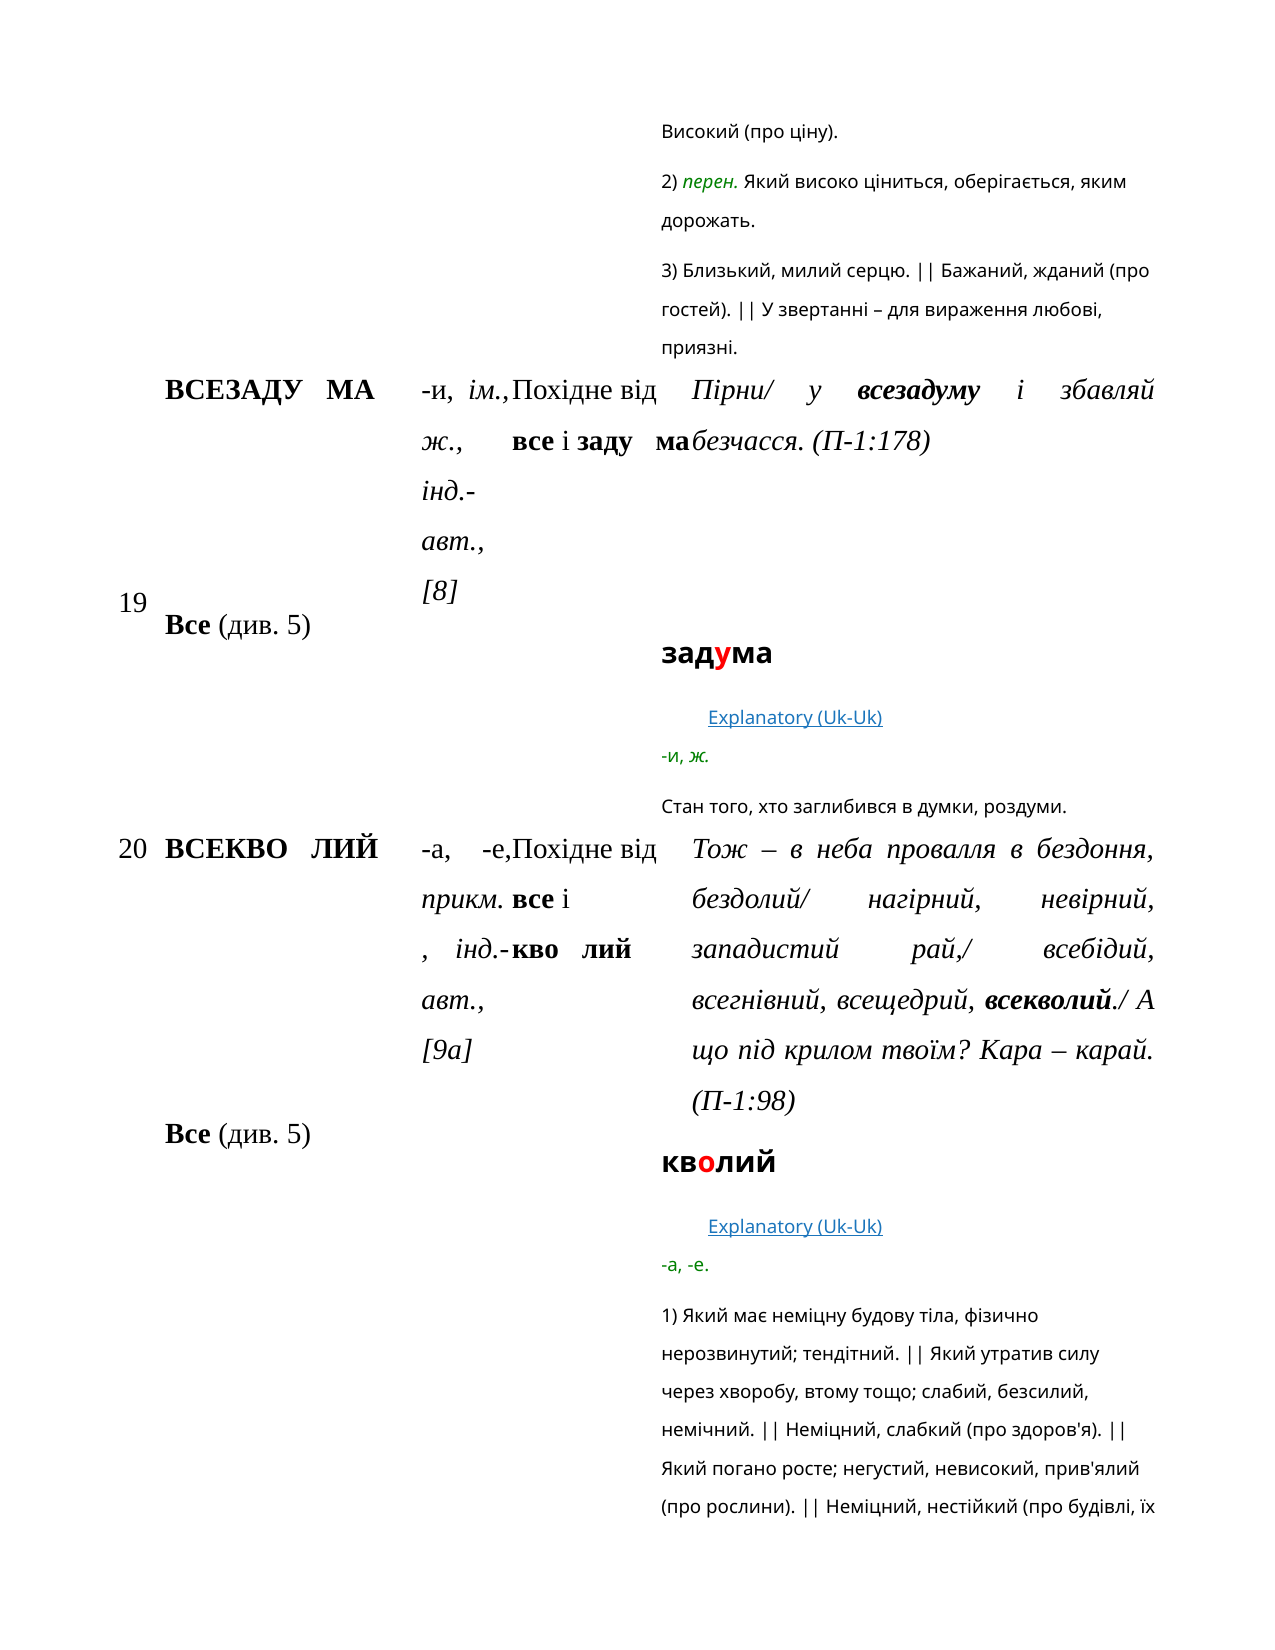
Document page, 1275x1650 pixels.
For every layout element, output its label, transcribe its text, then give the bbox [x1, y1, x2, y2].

table_cell ВсезАдума [165, 372, 421, 607]
table_cell Тож – в неба провалля в бездоння, бездолий/ нагірний, невірний, западистий рай,/ всебідий, всегнівний, всещедрий, всекволий./ А що під крилом твоїм? Кара – карай. (П-1:98) [692, 831, 1157, 1116]
table_cell задума Explanatory (Uk-Uk) -и, ж. Стан того, хто заглибився в думки, роздуми. [661, 607, 1157, 831]
table_cell Пірни/ у всезадуму і збавляй безчасся. (П-1:178) [692, 372, 1157, 607]
table_cell Високий (про ціну). 2) перен. Який високо ціниться, оберігається, яким дорожать. 3) Близький, милий серцю. || Бажаний, жданий (про гостей). || У звертанні – для вираження любові, приязні. [661, 118, 1157, 372]
table_cell -и, ім., ж., інд.-авт., [8] [421, 372, 512, 607]
table_cell -а, -е, прикм., інд.-авт., [9а] [421, 831, 512, 1116]
table_cell [165, 118, 661, 372]
table_cell ВсеквОлий [165, 831, 421, 1116]
table_cell [118, 118, 165, 372]
table_cell Похідне від все і кволий [512, 831, 692, 1116]
table_cell кволий Explanatory (Uk-Uk) -а, -е. 1) Який має неміцну будову тіла, фізично нерозвинутий; тендітний. || Який утратив силу через хворобу, втому тощо; слабий, безсилий, немічний. || Неміцний, слабкий (про здоров'я). || Який погано росте; негустий, невисокий, прив'ялий (про рослини). || Неміцний, нестійкий (про будівлі, їх [661, 1116, 1157, 1519]
table_cell Похідне від все і задума [512, 372, 692, 607]
table_cell 20 [118, 831, 165, 1519]
table_cell 19 [118, 372, 165, 831]
table_cell Все (див. 5) [165, 1116, 661, 1519]
table_cell Все (див. 5) [165, 607, 661, 831]
